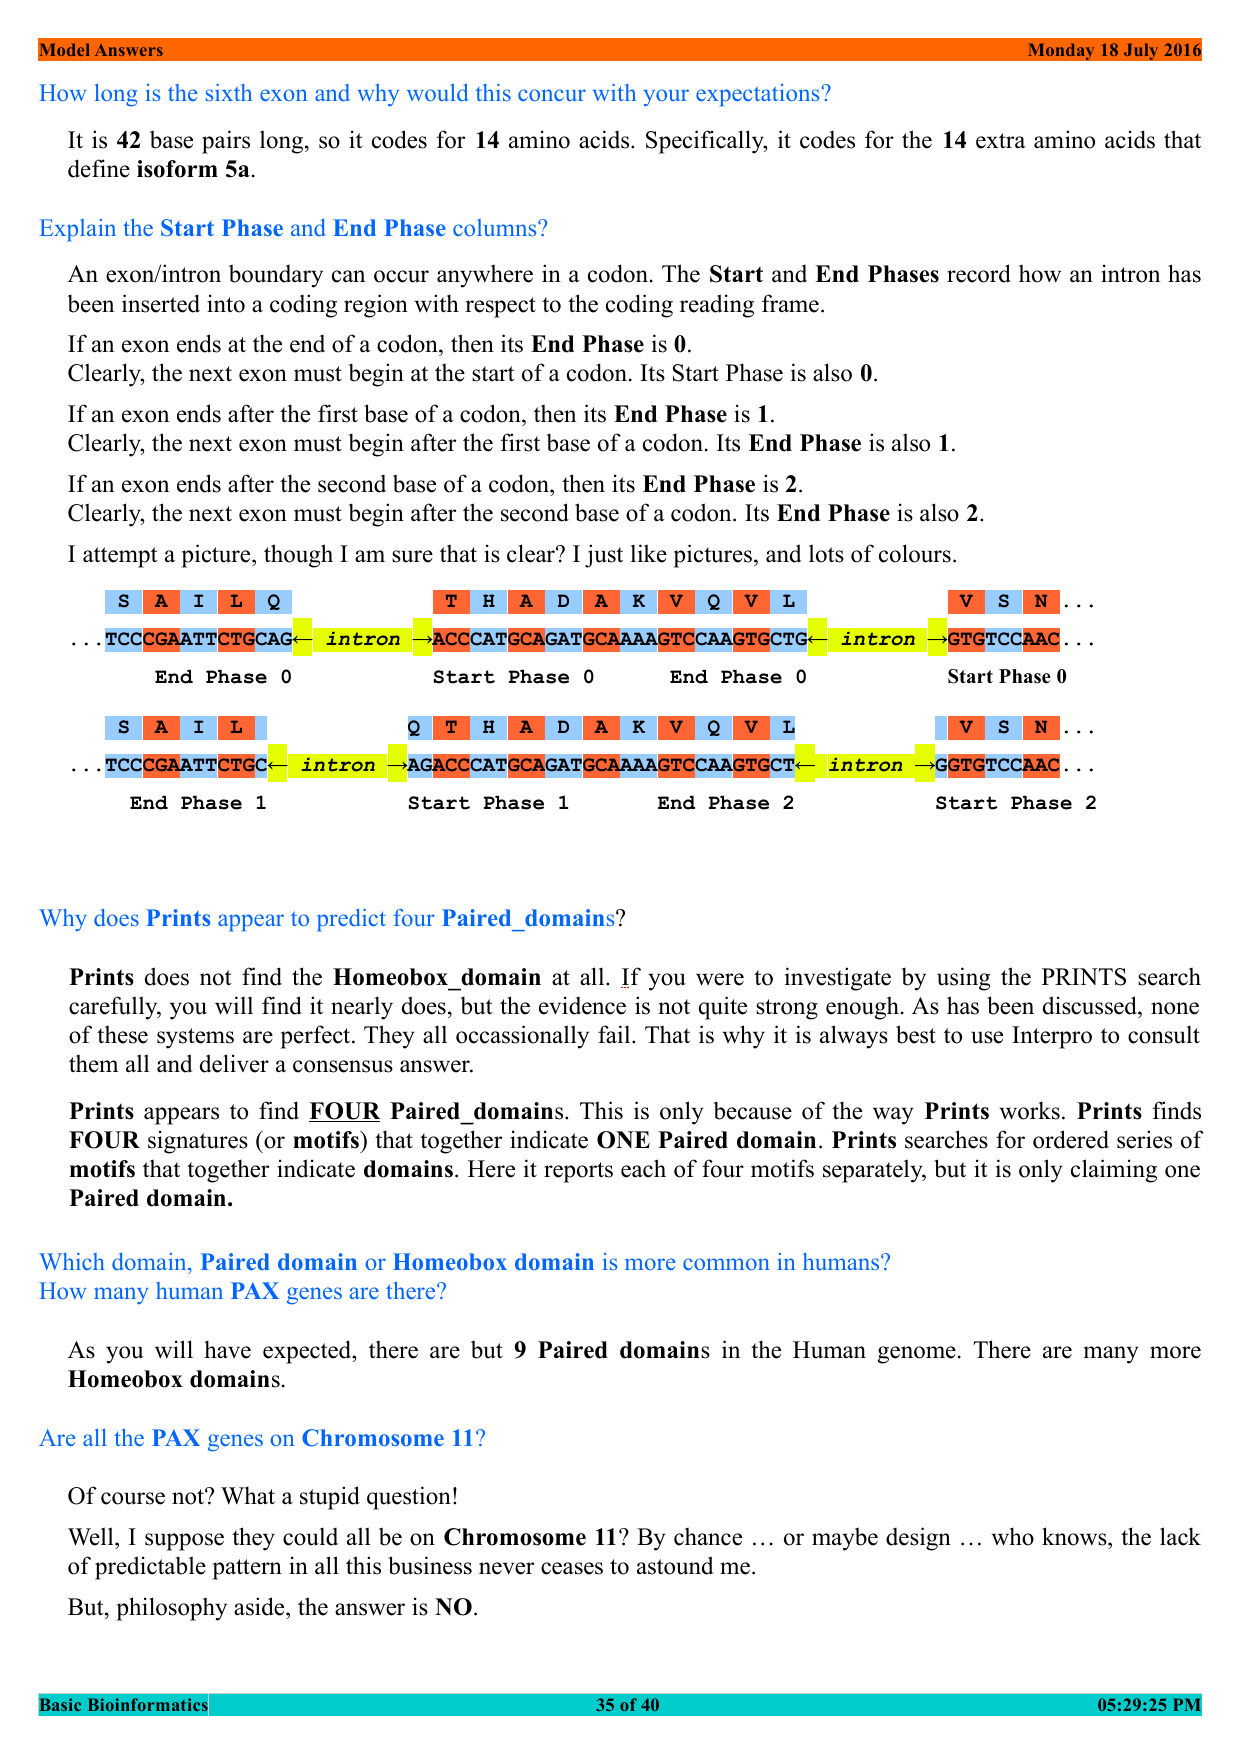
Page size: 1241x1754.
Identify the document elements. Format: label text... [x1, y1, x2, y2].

text Which domain, Paired domain or Homeobox domain is more common in humans? [38, 1247, 1202, 1276]
text ...TCCCGAATTCTGC← intron →AGACCCATGCAGATGCAAAAGTCCAAGTGCT← intron →GGTGTCCAAC... [67, 744, 1202, 782]
text Explain the Start Phase and End Phase columns? [38, 213, 1202, 242]
text It is 42 base pairs long, so it codes for 14 amino acids. Specifically, it codes for the 14 extra amino acids that define isoform 5a. [67, 125, 1202, 183]
text An exon/intron boundary can occur anywhere in a codon. The Start and End Phases record how an intron has been inserted into a coding region with respect to the coding reading frame. [67, 259, 1202, 317]
text Well, I suppose they could all be on Chromosome 11? By chance … or maybe design … who knows, the lack of predictable pattern in all this business never ceases to astound me. [67, 1522, 1202, 1580]
text I attempt a picture, though I am sure that is clear? I just like pictures, and lots of colours. [67, 539, 1202, 568]
text Clearly, the next exon must begin at the start of a codon. Its Start Phase is also 0. [67, 358, 1202, 387]
text If an exon ends after the second base of a codon, then its End Phase is 2. [67, 469, 1202, 498]
text If an exon ends after the first base of a codon, then its End Phase is 1. [67, 399, 1202, 428]
text Why does Prints appear to predict four Paired_domains? [38, 903, 1202, 932]
text But, philosophy aside, the answer is NO. [67, 1592, 1202, 1621]
text S A I L Q ← intron → T H A D A K V Q V L ← intron → V S N ... [67, 580, 1202, 618]
text Clearly, the next exon must begin after the second base of a codon. Its End Phase is also 2. [67, 498, 1202, 527]
text S A I L ← intron →Q T H A D A K V Q V L← intron → V S N ... [67, 706, 1202, 744]
text If an exon ends at the end of a codon, then its End Phase is 0. [67, 329, 1202, 358]
text End Phase 0← intron →Start Phase 0 End Phase 0← intron →Start Phase 0 [67, 656, 1202, 694]
text As you will have expected, there are but 9 Paired domains in the Human genome. There are many more Homeobox domains. [67, 1335, 1202, 1393]
text Are all the PAX genes on Chromosome 11? [38, 1422, 1202, 1451]
text ...TCCCGAATTCTGCAG← intron →ACCCATGCAGATGCAAAAGTCCAAGTGCTG← intron →GTGTCCAAC... [67, 618, 1202, 656]
text Prints appears to find FOUR Paired_domains. This is only because of the way Prints works. Prints finds FOUR signatures (or motifs) that together indicate ONE Paired domain. Prints searches for ordered series of motifs that together indicate domains. Here it reports each of four motifs separately, but it is only claiming one Paired domain. [68, 1096, 1202, 1212]
text How long is the sixth exon and why would this concur with your expectations? [38, 78, 1202, 107]
text Of course not? What a stupid question! [67, 1481, 1202, 1510]
text Prints does not find the Homeobox_domain at all. If you were to investigate by using the PRINTS search carefully, you will find it nearly does, but the evidence is not quite strong enough. As has been discussed, none of these systems are perfect. They all occassionally fail. That is why it is always best to use Interpro to consult them all and deliver a consensus answer. [68, 962, 1202, 1078]
text How many human PAX genes are there? [38, 1276, 1202, 1305]
text Clearly, the next exon must begin after the first base of a codon. Its End Phase is also 1. [67, 428, 1202, 457]
text End Phase 1← intron →Start Phase 1 End Phase 2← intron →Start Phase 2 [67, 782, 1202, 820]
